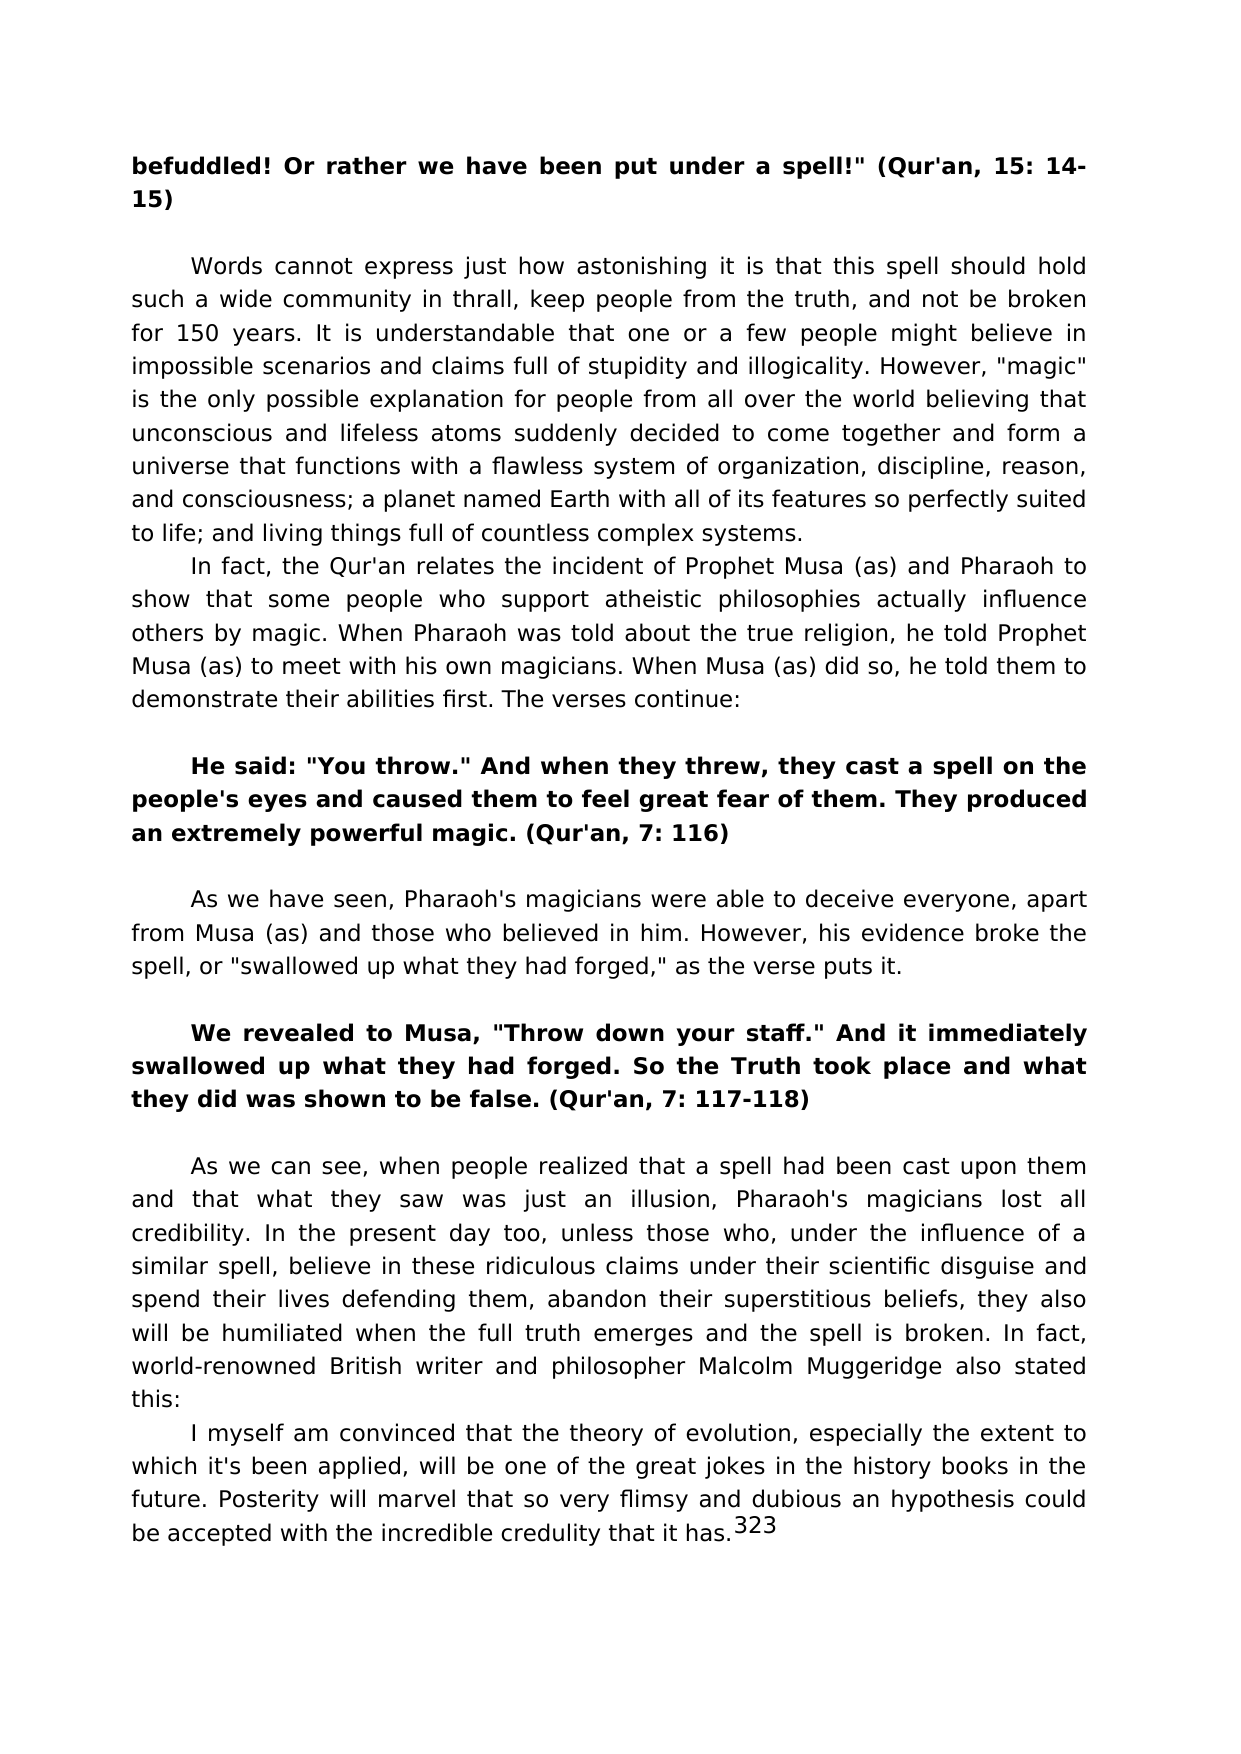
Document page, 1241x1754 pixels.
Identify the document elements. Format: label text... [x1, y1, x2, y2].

text befuddled! Or rather we have been put under a spell!" (Qur'an, 15: 14-15) [131, 148, 1088, 214]
text We revealed to Musa, "Throw down your staff." And it immediately swallowed up what they had forged. So the Truth took place and what they did was shown to be false. (Qur'an, 7: 117-118) [131, 1014, 1088, 1114]
text Words cannot express just how astonishing it is that this spell should hold such a wide community in thrall, keep people from the truth, and not be broken for 150 years. It is understandable that one or a few people might believe in impossible scenarios and claims full of stupidity and illogicality. However, "magic" is the only possible explanation for people from all over the world believing that unconscious and lifeless atoms suddenly decided to come together and form a universe that functions with a flawless system of organization, discipline, reason, and consciousness; a planet named Earth with all of its features so perfectly suited to life; and living things full of countless complex systems. [131, 248, 1088, 548]
text I myself am convinced that the theory of evolution, especially the extent to which it's been applied, will be one of the great jokes in the history books in the future. Posterity will marvel that so very flimsy and dubious an hypothesis could be accepted with the incredible credulity that it has.323 [131, 1414, 1088, 1548]
text In fact, the Qur'an relates the incident of Prophet Musa (as) and Pharaoh to show that some people who support atheistic philosophies actually influence others by magic. When Pharaoh was told about the true religion, he told Prophet Musa (as) to meet with his own magicians. When Musa (as) did so, he told them to demonstrate their abilities first. The verses continue: [131, 548, 1088, 714]
text As we have seen, Pharaoh's magicians were able to deceive everyone, apart from Musa (as) and those who believed in him. However, his evidence broke the spell, or "swallowed up what they had forged," as the verse puts it. [131, 881, 1088, 981]
text As we can see, when people realized that a spell had been cast upon them and that what they saw was just an illusion, Pharaoh's magicians lost all credibility. In the present day too, unless those who, under the influence of a similar spell, believe in these ridiculous claims under their scientific disguise and spend their lives defending them, abandon their superstitious beliefs, they also will be humiliated when the full truth emerges and the spell is broken. In fact, world-renowned British writer and philosopher Malcolm Muggeridge also stated this: [131, 1148, 1088, 1414]
text He said: "You throw." And when they threw, they cast a spell on the people's eyes and caused them to feel great fear of them. They produced an extremely powerful magic. (Qur'an, 7: 116) [131, 748, 1088, 848]
